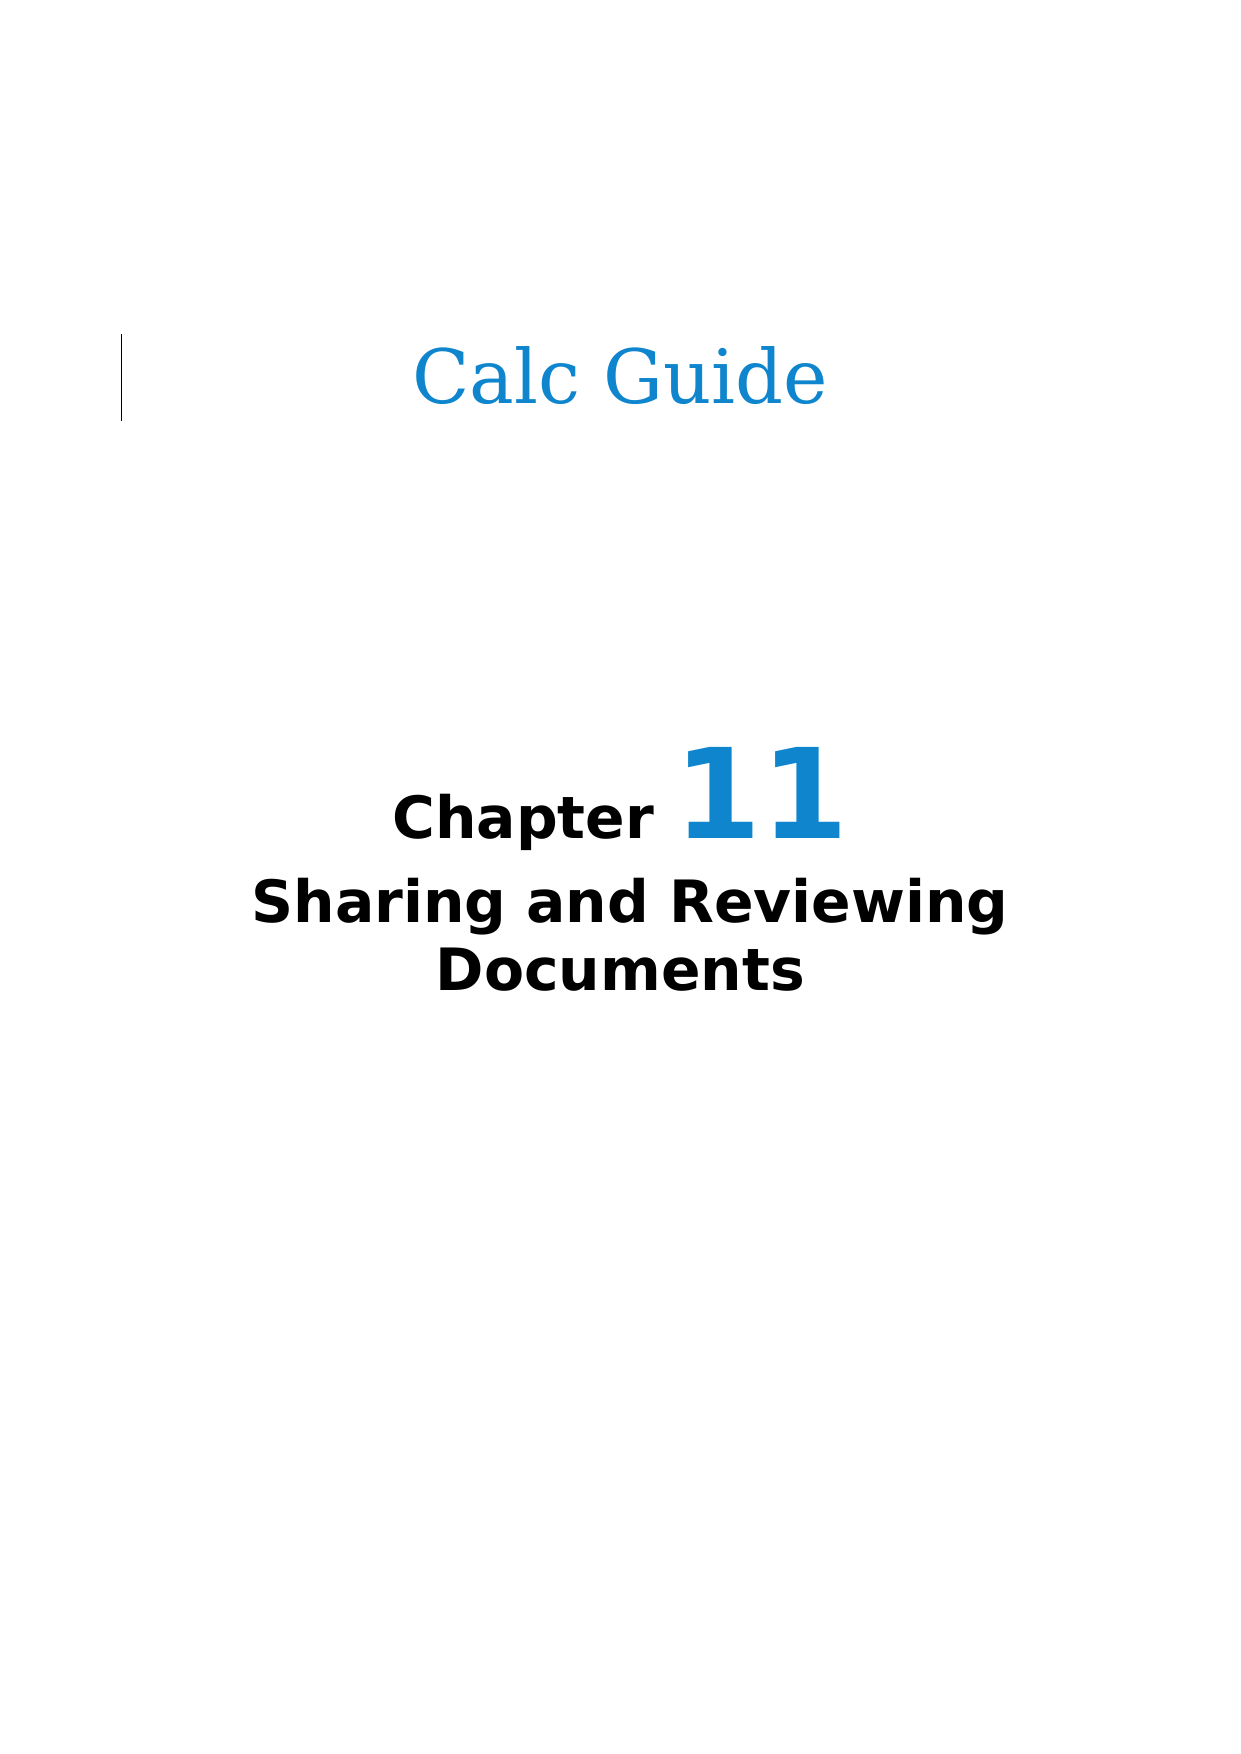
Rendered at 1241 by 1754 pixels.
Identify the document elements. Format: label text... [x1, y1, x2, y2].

text Calc Guide [136, 334, 1104, 421]
subtitle Chapter 11 Sharing and Reviewing Documents [136, 723, 1104, 1004]
